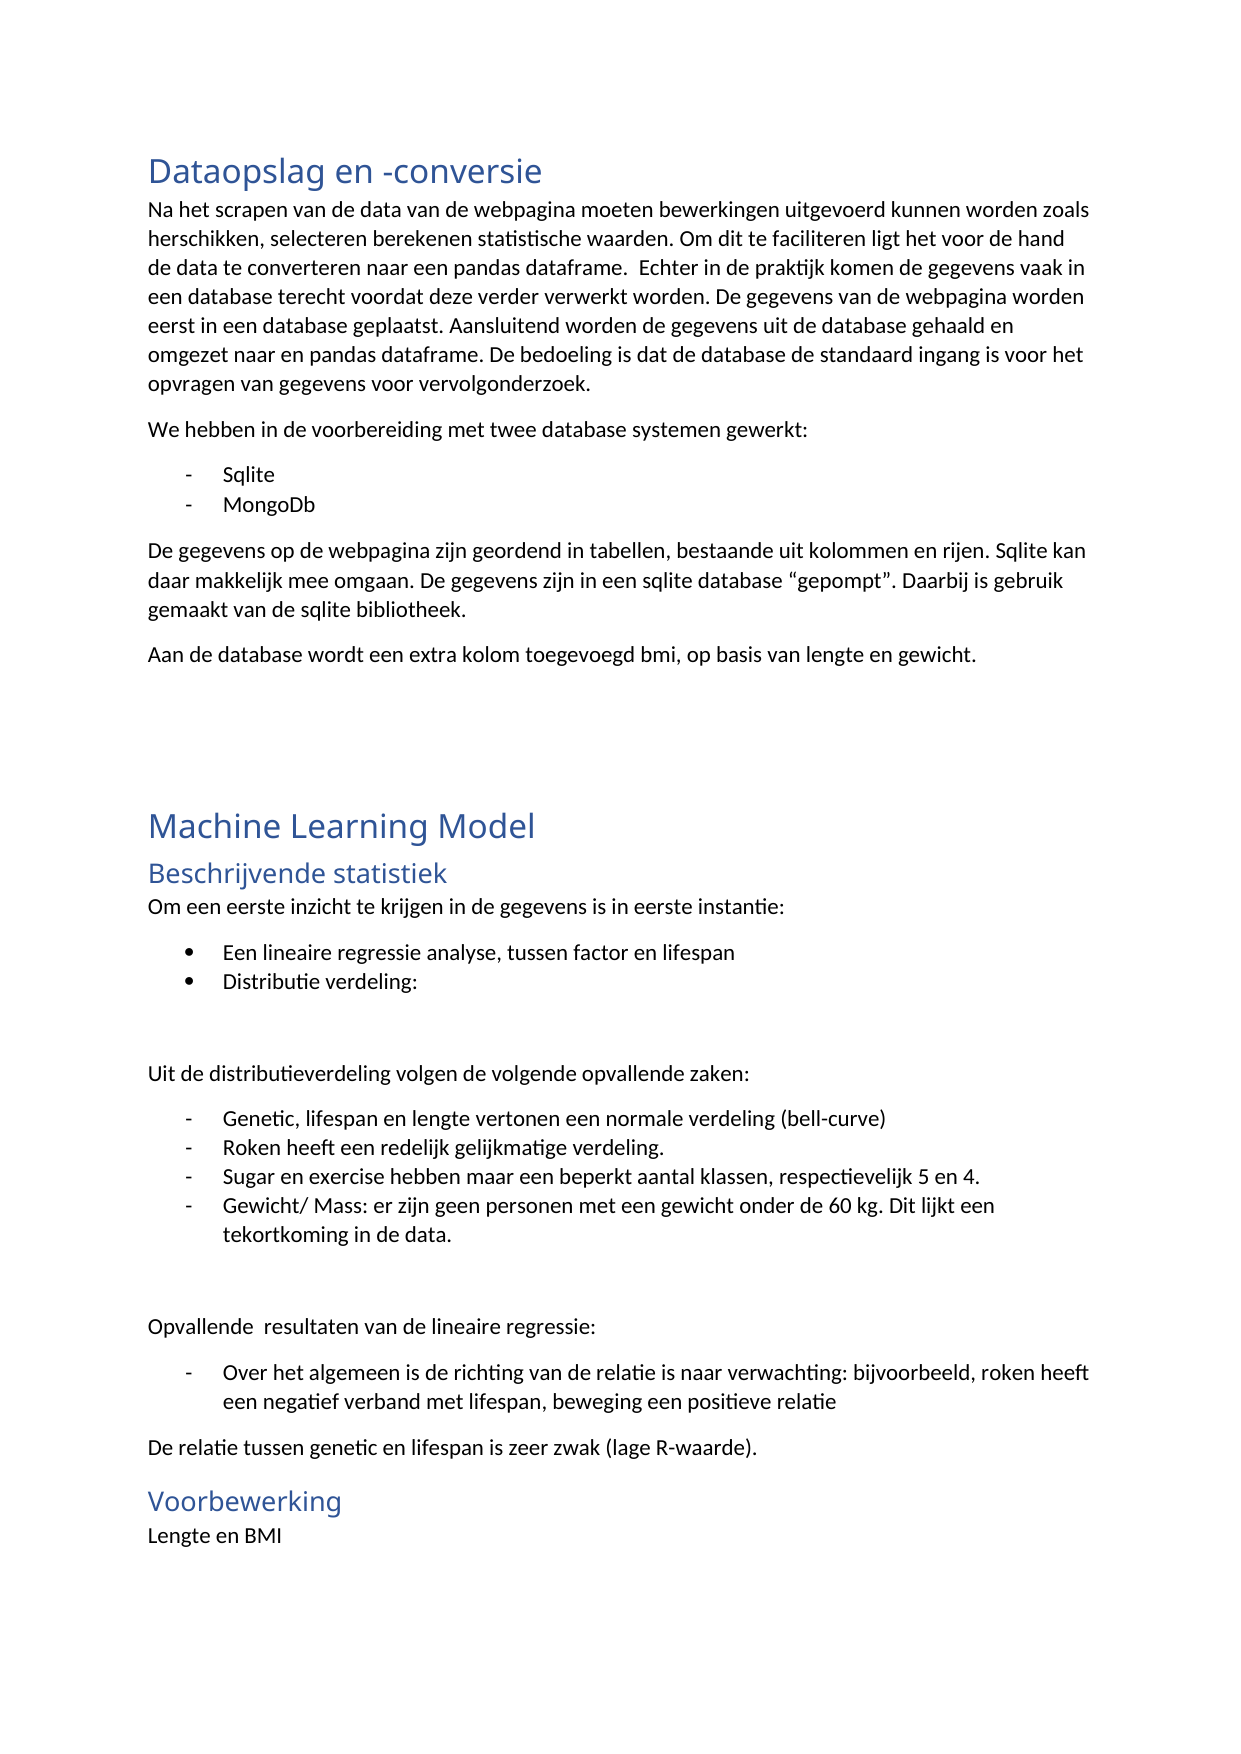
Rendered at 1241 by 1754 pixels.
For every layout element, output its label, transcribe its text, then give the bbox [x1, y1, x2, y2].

text De gegevens op de webpagina zijn geordend in tabellen, bestaande uit kolommen en rijen. Sqlite kan daar makkelijk mee omgaan. De gegevens zijn in een sqlite database “gepompt”. Daarbij is gebruik gemaakt van de sqlite bibliotheek. [148, 537, 1093, 623]
subtitle Machine Learning Model [148, 803, 1093, 848]
list Een lineaire regressie analyse, tussen factor en lifespan [185, 938, 1093, 966]
text Om een eerste inzicht te krijgen in de gegevens is in eerste instantie: [148, 892, 1093, 920]
text De relatie tussen genetic en lifespan is zeer zwak (lage R-waarde). [148, 1433, 1093, 1461]
list MongoDb [185, 490, 1093, 518]
text Lengte en BMI [148, 1521, 1093, 1549]
list Genetic, lifespan en lengte vertonen een normale verdeling (bell-curve) [185, 1104, 1093, 1132]
list Roken heeft een redelijk gelijkmatige verdeling. [185, 1133, 1093, 1161]
text We hebben in de voorbereiding met twee database systemen gewerkt: [148, 415, 1093, 443]
text Opvallende resultaten van de lineaire regressie: [148, 1312, 1093, 1340]
list Over het algemeen is de richting van de relatie is naar verwachting: bijvoorbeeld, roken heeft een negatief verband met lifespan, beweging een positieve relatie [185, 1358, 1093, 1415]
list Distributie verdeling: [185, 967, 1093, 995]
subtitle Dataopslag en -conversie [148, 148, 1093, 193]
list Sugar en exercise hebben maar een beperkt aantal klassen, respectievelijk 5 en 4. [185, 1162, 1093, 1191]
text Na het scrapen van de data van de webpagina moeten bewerkingen uitgevoerd kunnen worden zoals herschikken, selecteren berekenen statistische waarden. Om dit te faciliteren ligt het voor de hand de data te converteren naar een pandas dataframe. Echter in de praktijk komen de gegevens vaak in een database terecht voordat deze verder verwerkt worden. De gegevens van de webpagina worden eerst in een database geplaatst. Aansluitend worden de gegevens uit de database gehaald en omgezet naar en pandas dataframe. De bedoeling is dat de database de standaard ingang is voor het opvragen van gegevens voor vervolgonderzoek. [148, 195, 1093, 397]
subtitle Beschrijvende statistiek [148, 854, 1093, 891]
text Uit de distributieverdeling volgen de volgende opvallende zaken: [148, 1059, 1093, 1087]
subtitle Voorbewerking [148, 1482, 1093, 1519]
list Gewicht/ Mass: er zijn geen personen met een gewicht onder de 60 kg. Dit lijkt een tekortkoming in de data. [185, 1192, 1093, 1249]
text Aan de database wordt een extra kolom toegevoegd bmi, op basis van lengte en gewicht. [148, 641, 1093, 668]
list Sqlite [185, 461, 1093, 489]
